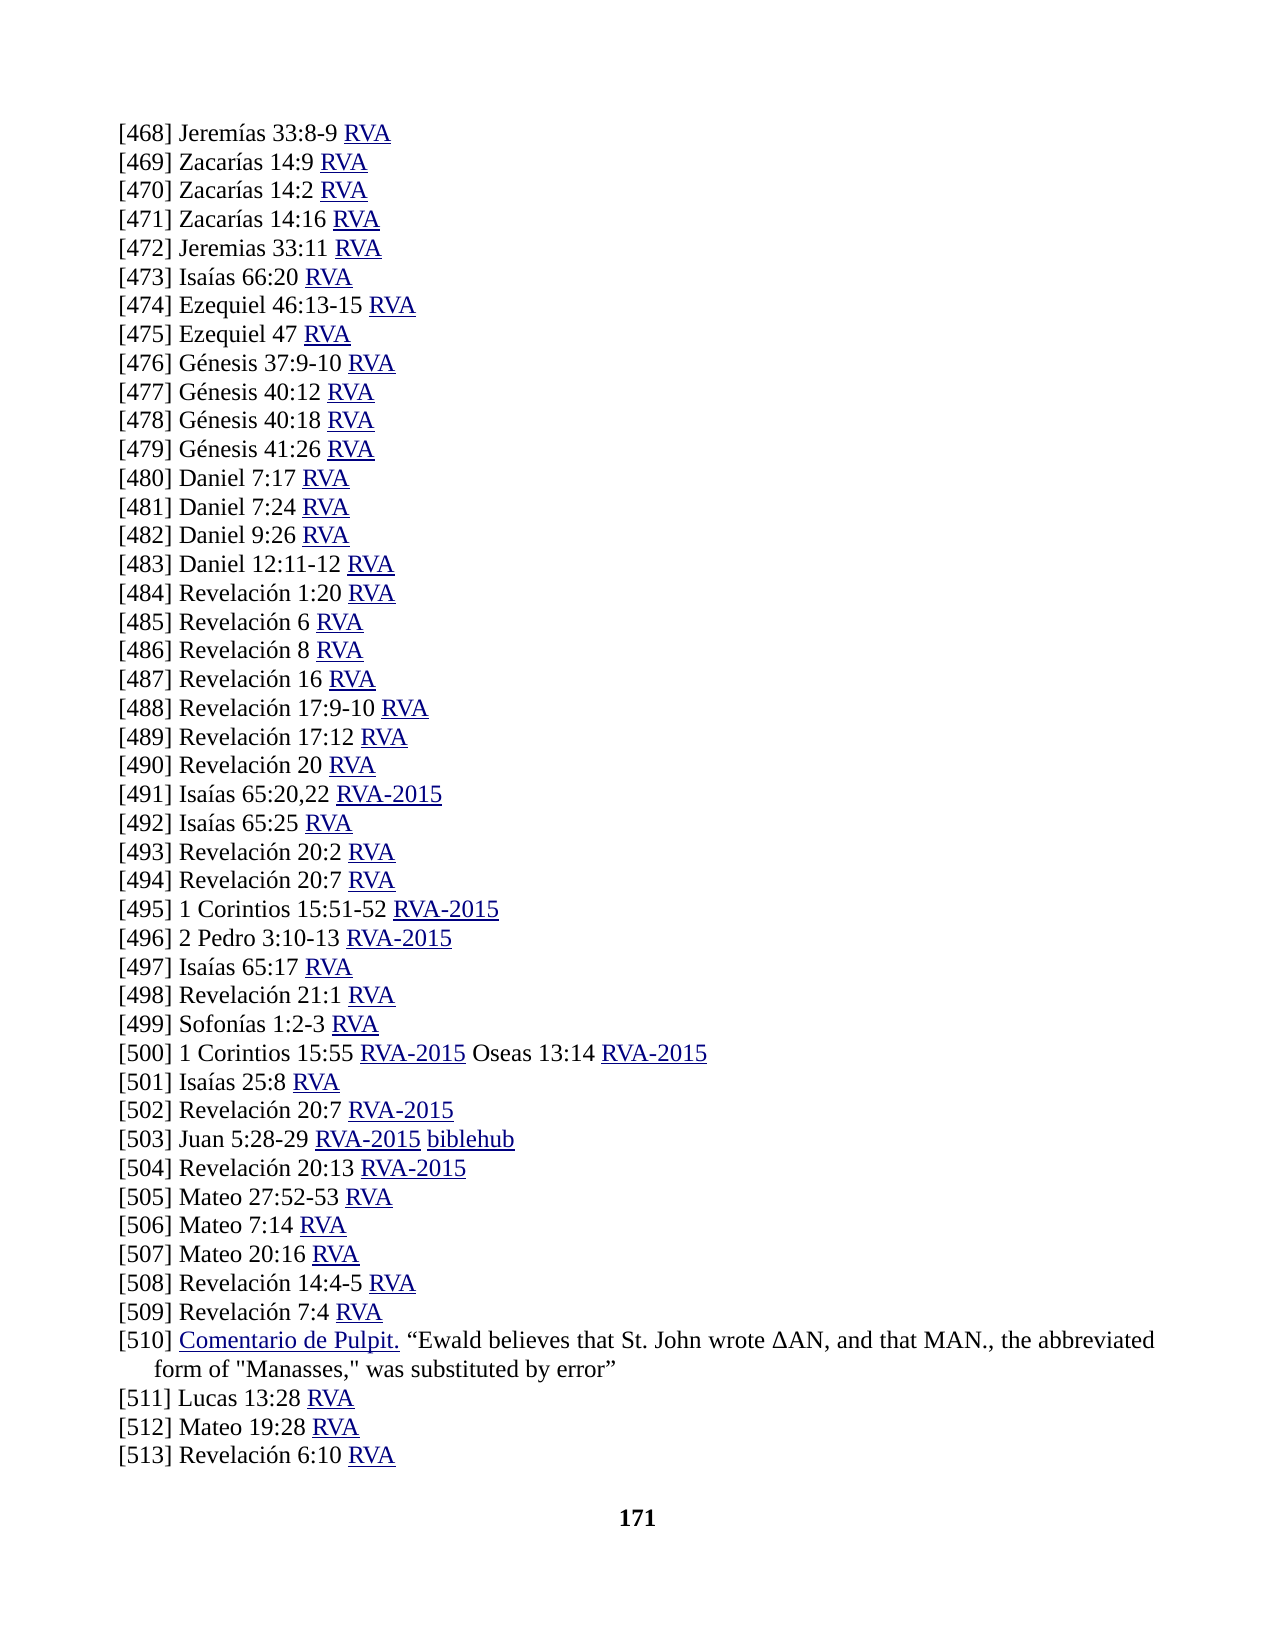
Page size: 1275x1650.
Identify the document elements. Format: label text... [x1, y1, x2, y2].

text Ezequiel 47 RVA [118, 319, 1157, 348]
text Mateo 7:14 RVA [118, 1211, 1157, 1239]
text Zacarías 14:9 RVA [118, 147, 1157, 176]
text Zacarías 14:2 RVA [118, 176, 1157, 204]
text Revelación 20:2 RVA [118, 837, 1157, 866]
text Mateo 27:52-53 RVA [118, 1182, 1157, 1211]
text Isaías 66:20 RVA [118, 262, 1157, 291]
text Isaías 65:25 RVA [118, 808, 1157, 837]
text Génesis 41:26 RVA [118, 434, 1157, 463]
text Jeremias 33:11 RVA [118, 233, 1157, 262]
text Isaías 65:17 RVA [118, 952, 1157, 981]
text Mateo 20:16 RVA [118, 1239, 1157, 1268]
text Revelación 1:20 RVA [118, 578, 1157, 607]
text Revelación 6:10 RVA [118, 1441, 1157, 1469]
text Mateo 19:28 RVA [118, 1412, 1157, 1441]
text Génesis 40:12 RVA [118, 377, 1157, 406]
text Revelación 20 RVA [118, 751, 1157, 779]
text Revelación 17:12 RVA [118, 722, 1157, 751]
text Revelación 20:7 RVA-2015 [118, 1096, 1157, 1124]
text 1 Corintios 15:55 RVA-2015 Oseas 13:14 RVA-2015 [118, 1038, 1157, 1067]
text Jeremías 33:8-9 RVA [118, 118, 1157, 147]
text Lucas 13:28 RVA [118, 1383, 1157, 1412]
text Revelación 7:4 RVA [118, 1297, 1157, 1326]
text Daniel 12:11-12 RVA [118, 549, 1157, 578]
text Juan 5:28-29 RVA-2015 biblehub [118, 1124, 1157, 1153]
text Revelación 21:1 RVA [118, 981, 1157, 1009]
text Ezequiel 46:13-15 RVA [118, 291, 1157, 319]
text Daniel 7:24 RVA [118, 492, 1157, 521]
text Zacarías 14:16 RVA [118, 204, 1157, 233]
text Revelación 14:4-5 RVA [118, 1268, 1157, 1297]
text Isaías 65:20,22 RVA-2015 [118, 779, 1157, 808]
text 2 Pedro 3:10-13 RVA-2015 [118, 923, 1157, 952]
text Revelación 16 RVA [118, 664, 1157, 693]
text Daniel 9:26 RVA [118, 521, 1157, 549]
text Sofonías 1:2-3 RVA [118, 1009, 1157, 1038]
text Revelación 17:9-10 RVA [118, 693, 1157, 722]
text Revelación 8 RVA [118, 636, 1157, 664]
text Revelación 20:7 RVA [118, 866, 1157, 894]
text Génesis 37:9-10 RVA [118, 348, 1157, 377]
text 1 Corintios 15:51-52 RVA-2015 [118, 894, 1157, 923]
text Génesis 40:18 RVA [118, 406, 1157, 434]
text Revelación 20:13 RVA-2015 [118, 1153, 1157, 1182]
text Isaías 25:8 RVA [118, 1067, 1157, 1096]
text Comentario de Pulpit. “Ewald believes that St. John wrote ΔΑΝ, and that MAN., the abbreviated form of "Manasses," was substituted by error” [118, 1326, 1157, 1383]
text Daniel 7:17 RVA [118, 463, 1157, 492]
text Revelación 6 RVA [118, 607, 1157, 636]
